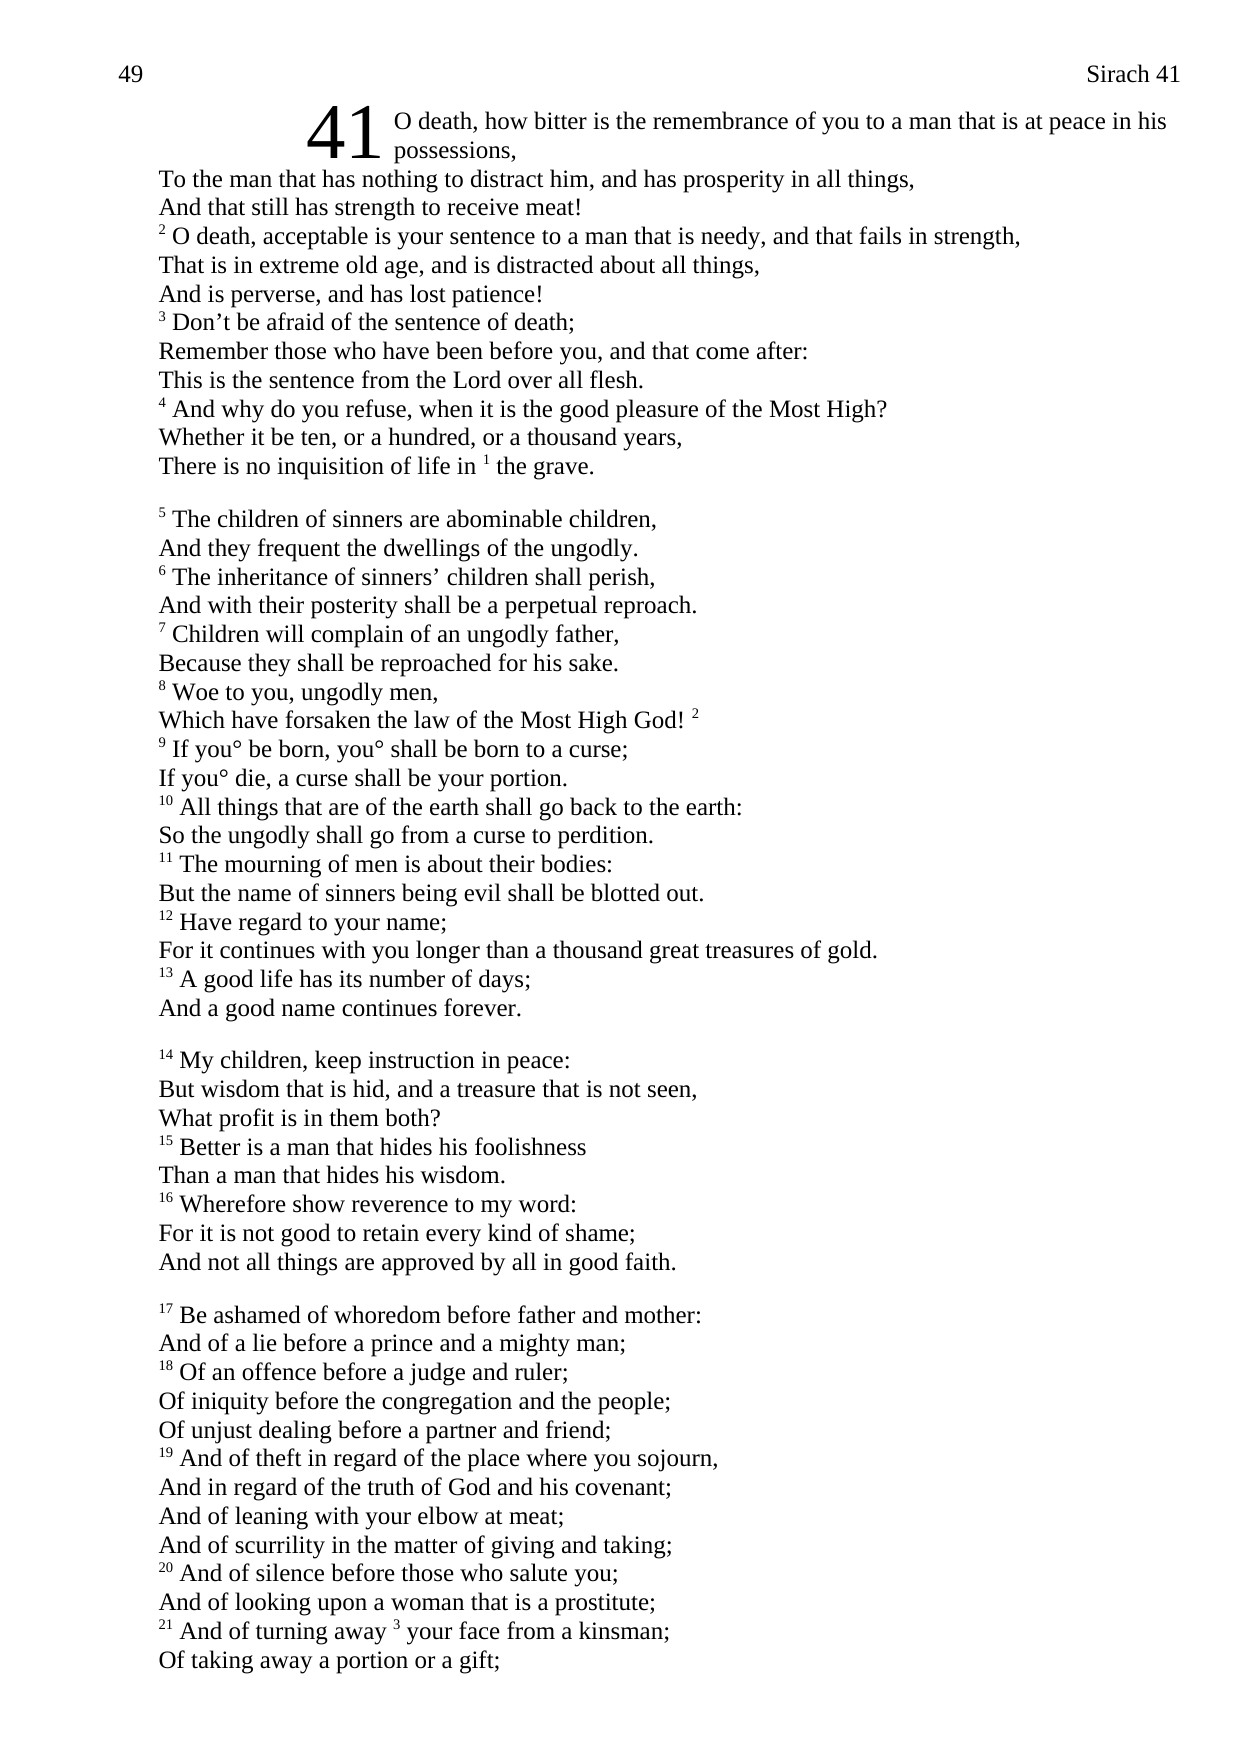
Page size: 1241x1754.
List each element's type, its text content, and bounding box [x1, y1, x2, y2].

text 19 And of theft in regard of the place where you sojourn, [158, 1443, 1181, 1472]
text For it is not good to retain every kind of shame; [158, 1218, 1181, 1247]
text To the man that has nothing to distract him, and has prosperity in all things, [158, 164, 1181, 192]
text What profit is in them both? [158, 1103, 1181, 1132]
text If you° die, a curse shall be your portion. [158, 763, 1181, 792]
text And of a lie before a prince and a mighty man; [158, 1328, 1181, 1357]
text 5 The children of sinners are abominable children, [158, 504, 1181, 533]
text And of scurrility in the matter of giving and taking; [158, 1530, 1181, 1558]
text And with their posterity shall be a perpetual reproach. [158, 590, 1181, 619]
text 12 Have regard to your name; [158, 907, 1181, 935]
text There is no inquisition of life in 1 the grave. [158, 451, 1181, 480]
text And is perverse, and has lost patience! [158, 279, 1181, 307]
text Of taking away a portion or a gift; [158, 1645, 1181, 1673]
text 13 A good life has its number of days; [158, 964, 1181, 993]
text 15 Better is a man that hides his foolishness [158, 1132, 1181, 1161]
text Than a man that hides his wisdom. [158, 1161, 1181, 1189]
text 9 If you° be born, you° shall be born to a curse; [158, 734, 1181, 763]
text 14 My children, keep instruction in peace: [158, 1046, 1181, 1074]
text For it continues with you longer than a thousand great treasures of gold. [158, 935, 1181, 964]
text Remember those who have been before you, and that come after: [158, 336, 1181, 365]
text But wisdom that is hid, and a treasure that is not seen, [158, 1074, 1181, 1103]
text That is in extreme old age, and is distracted about all things, [158, 250, 1181, 279]
text Whether it be ten, or a hundred, or a thousand years, [158, 422, 1181, 451]
text 41O death, how bitter is the remembrance of you to a man that is at peace in his possessions, [306, 106, 1181, 164]
text 8 Woe to you, ungodly men, [158, 677, 1181, 705]
text Of unjust dealing before a partner and friend; [158, 1415, 1181, 1443]
text 16 Wherefore show reverence to my word: [158, 1189, 1181, 1218]
text And in regard of the truth of God and his covenant; [158, 1472, 1181, 1501]
text But the name of sinners being evil shall be blotted out. [158, 878, 1181, 907]
text And not all things are approved by all in good faith. [158, 1247, 1181, 1276]
text 4 And why do you refuse, when it is the good pleasure of the Most High? [158, 394, 1181, 422]
text 11 The mourning of men is about their bodies: [158, 849, 1181, 878]
text 3 Don’t be afraid of the sentence of death; [158, 307, 1181, 336]
text 21 And of turning away 3 your face from a kinsman; [158, 1616, 1181, 1645]
text This is the sentence from the Lord over all flesh. [158, 365, 1181, 394]
text So the ungodly shall go from a curse to perdition. [158, 820, 1181, 849]
text Of iniquity before the congregation and the people; [158, 1386, 1181, 1415]
text 17 Be ashamed of whoredom before father and mother: [158, 1300, 1181, 1328]
text And they frequent the dwellings of the ungodly. [158, 533, 1181, 562]
text 6 The inheritance of sinners’ children shall perish, [158, 562, 1181, 590]
text Which have forsaken the law of the Most High God! 2 [158, 705, 1181, 734]
text 18 Of an offence before a judge and ruler; [158, 1357, 1181, 1386]
text Because they shall be reproached for his sake. [158, 648, 1181, 677]
text And of looking upon a woman that is a prostitute; [158, 1587, 1181, 1616]
text 2 O death, acceptable is your sentence to a man that is needy, and that fails in strength, [158, 221, 1181, 250]
text 10 All things that are of the earth shall go back to the earth: [158, 792, 1181, 820]
text And that still has strength to receive meat! [158, 192, 1181, 221]
text And of leaning with your elbow at meat; [158, 1501, 1181, 1530]
text 20 And of silence before those who salute you; [158, 1558, 1181, 1587]
text And a good name continues forever. [158, 993, 1181, 1022]
text 7 Children will complain of an ungodly father, [158, 619, 1181, 648]
